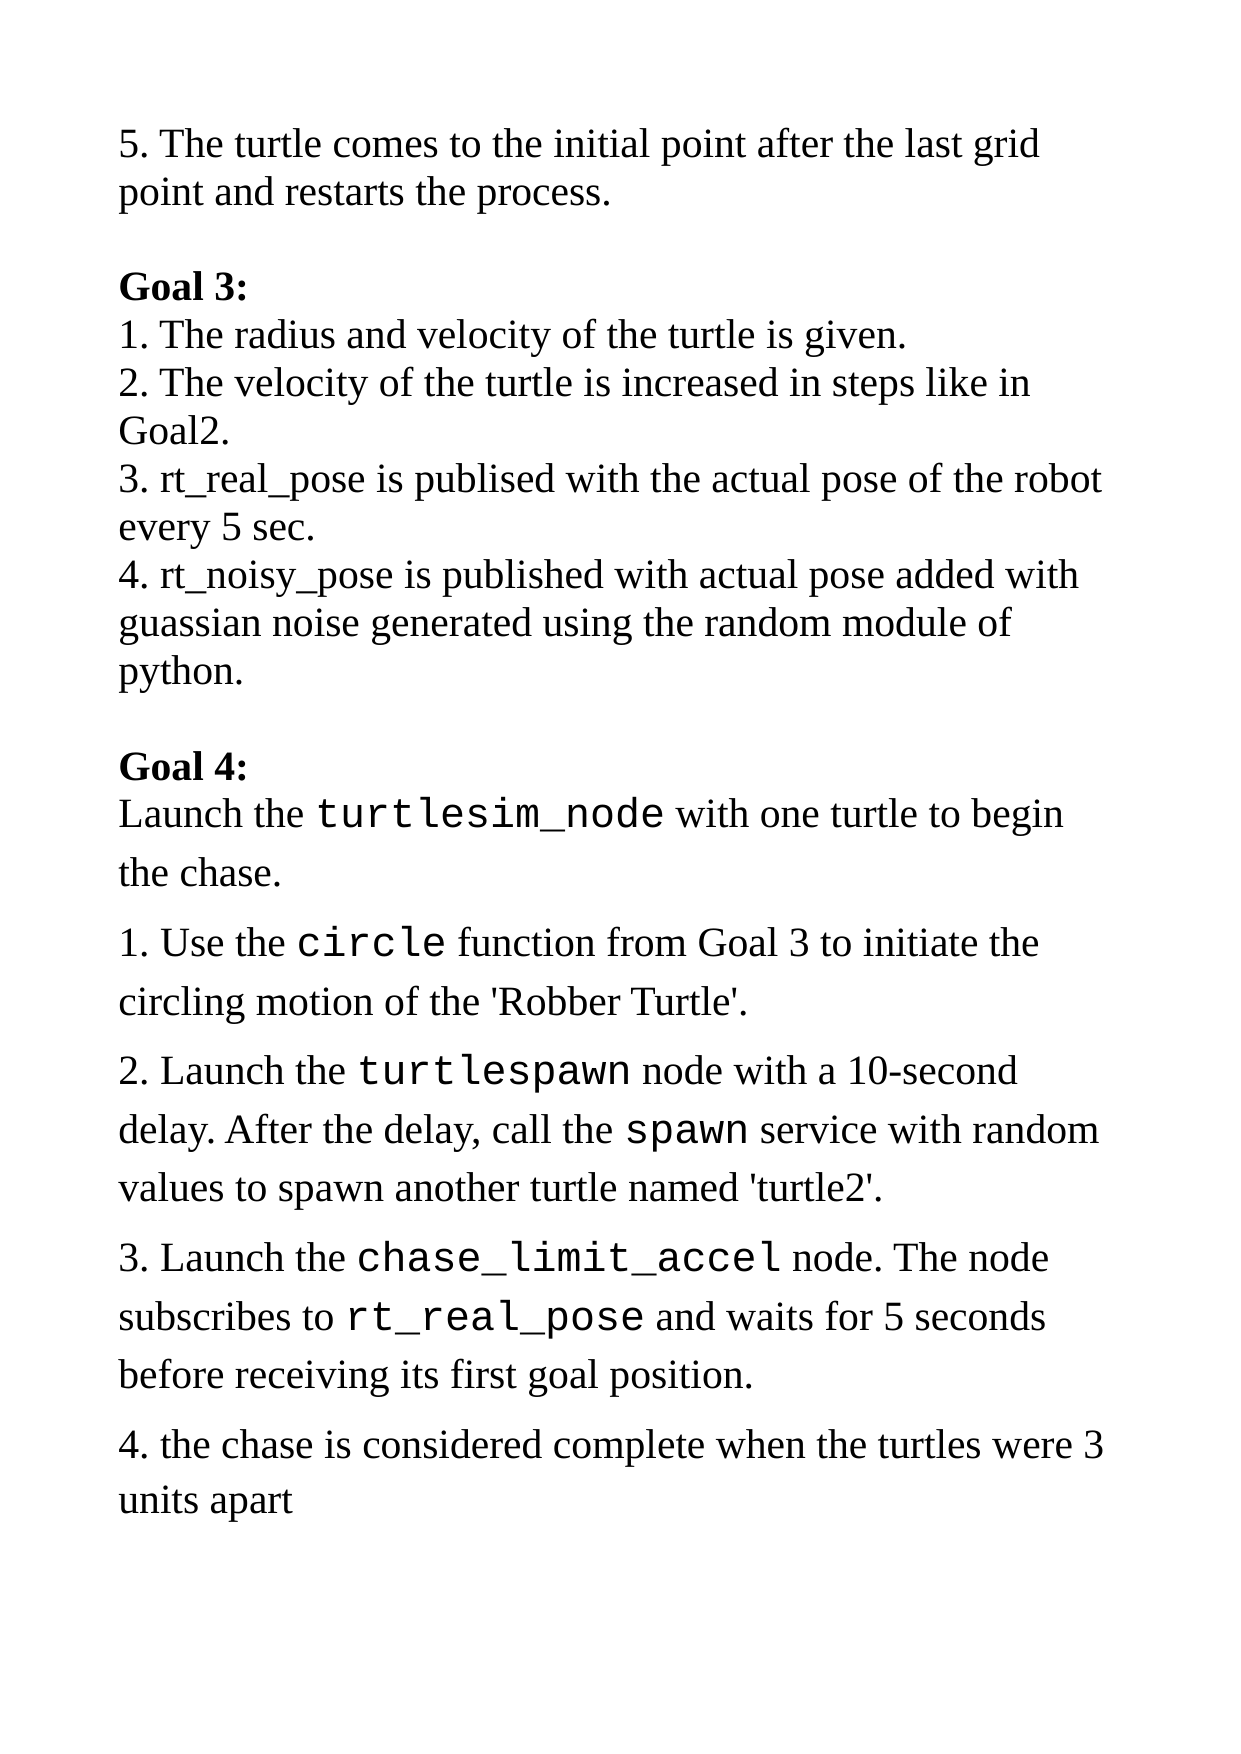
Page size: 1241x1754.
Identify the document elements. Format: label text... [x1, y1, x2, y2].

text 4. rt_noisy_pose is published with actual pose added with guassian noise generated using the random module of python. [118, 549, 1122, 693]
text 1. The radius and velocity of the turtle is given. [118, 310, 1122, 358]
text Goal 4: [118, 741, 1122, 789]
text 1. Use the circle function from Goal 3 to initiate the circling motion of the 'Robber Turtle'. [118, 917, 1122, 1024]
text Goal 3: [118, 262, 1122, 310]
text 4. the chase is considered complete when the turtles were 3 units apart [118, 1419, 1122, 1523]
text 2. Launch the turtlespawn node with a 10-second delay. After the delay, call the spawn service with random values to spawn another turtle named 'turtle2'. [118, 1046, 1122, 1211]
text 5. The turtle comes to the initial point after the last grid point and restarts the process. [118, 118, 1122, 214]
text 3. rt_real_pose is publised with the actual pose of the robot every 5 sec. [118, 453, 1122, 549]
text Launch the turtlesim_node with one turtle to begin the chase. [118, 789, 1122, 896]
text 2. The velocity of the turtle is increased in steps like in Goal2. [118, 358, 1122, 453]
text 3. Launch the chase_limit_accel node. The node subscribes to rt_real_pose and waits for 5 seconds before receiving its first goal position. [118, 1233, 1122, 1398]
